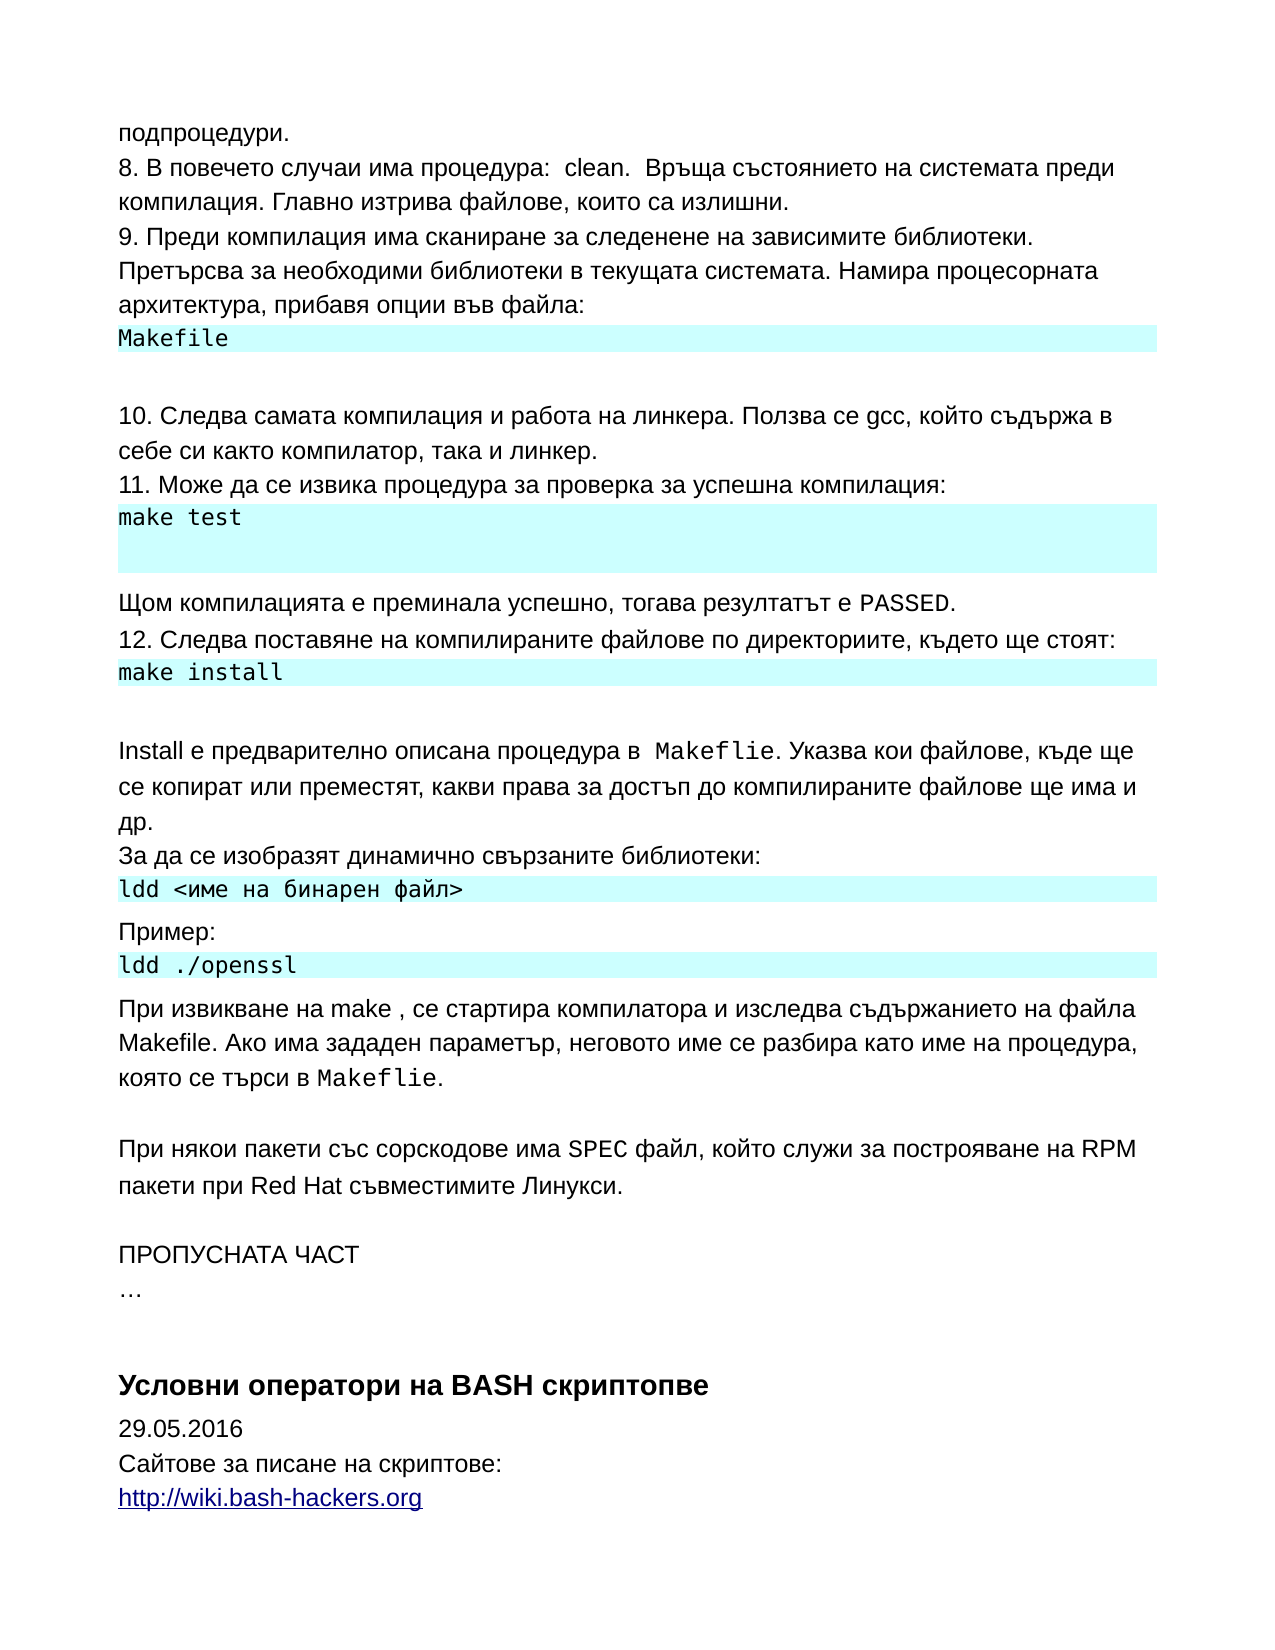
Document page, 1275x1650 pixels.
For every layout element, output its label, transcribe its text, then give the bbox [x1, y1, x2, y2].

text make install [118, 659, 1157, 686]
text 11. Може да се извика процедура за проверка за успешна компилация: [118, 470, 1157, 499]
text ldd <име на бинарен файл> [118, 876, 1157, 902]
text ldd ./openssl [118, 952, 1157, 978]
text make test [118, 504, 1157, 531]
text 12. Следва поставяне на компилираните файлове по директориите, където ще стоят: [118, 625, 1157, 654]
text Makefile [118, 325, 1157, 352]
text При някои пакети със сорскодове има SPEC файл, който служи за построяване на RPM пакети при Red Hat съвместимите Линукси. [118, 1134, 1157, 1199]
text 8. В повечето случаи има процедура: clean. Връща състоянието на системата преди компилация. Главно изтрива файлове, които са излишни. [118, 153, 1157, 216]
text При извикване на make , се стартира компилатора и изследва съдържанието на файла Makefile. Ако има зададен параметър, неговото име се разбира като име на процедура, която се търси в Makeflie. [118, 993, 1157, 1093]
text За да се изобразят динамично свързаните библиотеки: [118, 841, 1157, 870]
text 9. Преди компилация има сканиране за следенене на зависимите библиотеки. Претърсва за необходими библиотеки в текущата системата. Намира процесорната архитектура, прибавя опции във файла: [118, 222, 1157, 319]
text Пример: [118, 917, 1157, 946]
text 10. Следва самата компилация и работа на линкера. Ползва се gcc, който съдържа в себе си както компилатор, така и линкер. [118, 401, 1157, 464]
text подпроцедури. [118, 118, 1157, 147]
text Install е предварително описана процедура в Makeflie. Указва кои файлове, къде ще се копират или преместят, какви права за достъп до компилираните файлове ще има и др. [118, 736, 1157, 836]
text 29.05.16 [118, 1414, 1157, 1443]
text ПРОПУСНАТА ЧАСТ [118, 1240, 1157, 1268]
subtitle Условни оператори на BASH скриптопве [118, 1368, 1157, 1402]
text Сайтове за писане на скриптове: [118, 1449, 1157, 1477]
text http://wiki.bash-hackers.org [118, 1483, 1157, 1512]
text Щом компилацията е преминала успешно, тогава резултатът е PASSED. [118, 588, 1157, 619]
text … [118, 1274, 1157, 1303]
